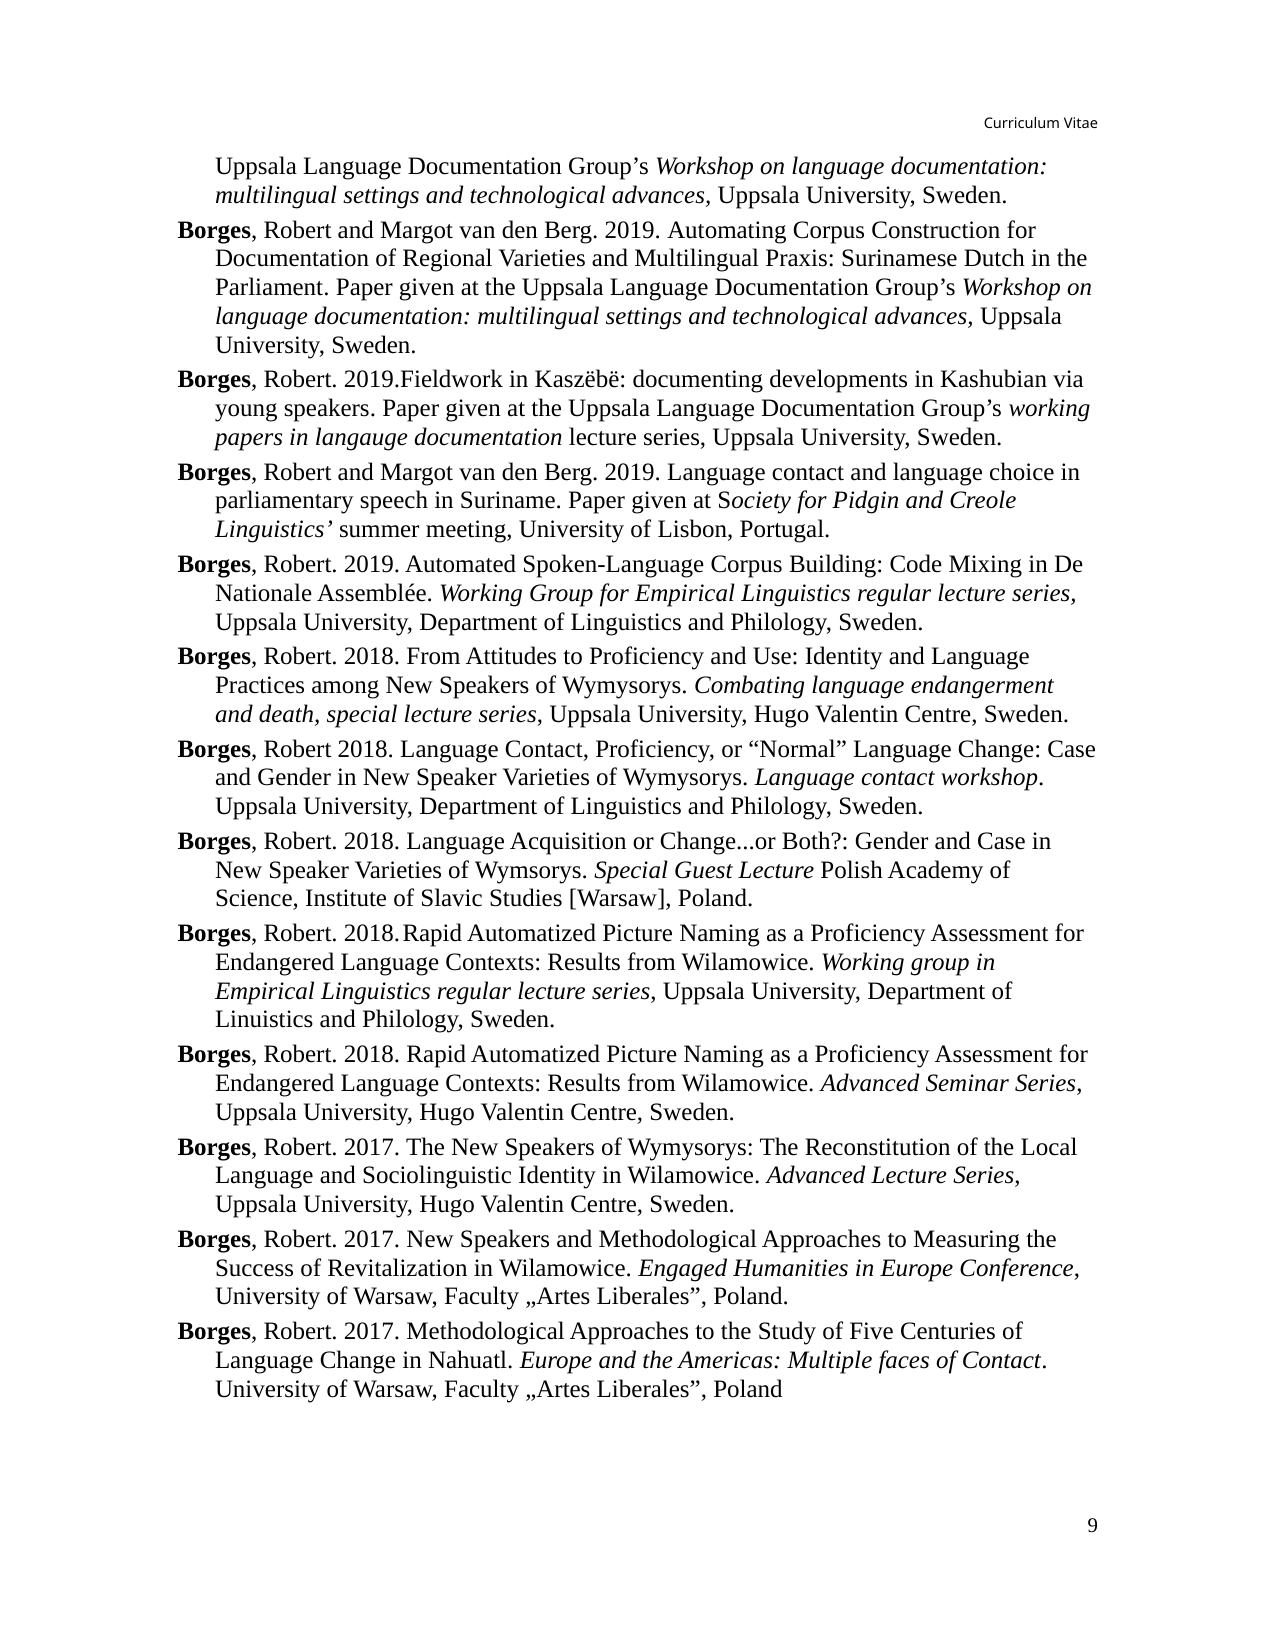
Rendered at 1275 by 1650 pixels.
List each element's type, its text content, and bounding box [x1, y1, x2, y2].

text Borges, Robert and Margot van den Berg. 2019. Automating Corpus Construction for Documentation of Regional Varieties and Multilingual Praxis: Surinamese Dutch in the Parliament. Paper given at the Uppsala Language Documentation Group’s Workshop on language documentation: multilingual settings and technological advances, Uppsala University, Sweden. [177, 215, 1098, 358]
text Borges, Robert. 2018. Rapid Automatized Picture Naming as a Proficiency Assessment for Endangered Language Contexts: Results from Wilamowice. Advanced Seminar Series, Uppsala University, Hugo Valentin Centre, Sweden. [177, 1039, 1098, 1126]
text Borges, Robert. 2019. Automated Spoken-Language Corpus Building: Code Mixing in De Nationale Assemblée. Working Group for Empirical Linguistics regular lecture series, Uppsala University, Department of Linguistics and Philology, Sweden. [177, 549, 1098, 635]
text Borges, Robert. 2017. Methodological Approaches to the Study of Five Centuries of Language Change in Nahuatl. Europe and the Americas: Multiple faces of Contact. University of Warsaw, Faculty „Artes Liberales”, Poland [177, 1316, 1098, 1402]
text Borges, Robert. 2018. From Attitudes to Proficiency and Use: Identity and Language Practices among New Speakers of Wymysorys. Combating language endangerment and death, special lecture series, Uppsala University, Hugo Valentin Centre, Sweden. [177, 641, 1098, 728]
text Borges, Robert. 2019.Fieldwork in Kaszëbë: documenting developments in Kashubian via young speakers. Paper given at the Uppsala Language Documentation Group’s working papers in langauge documentation lecture series, Uppsala University, Sweden. [177, 364, 1098, 451]
text Borges, Robert. 2018. Language Acquisition or Change...or Both?: Gender and Case in New Speaker Varieties of Wymsorys. Special Guest Lecture Polish Academy of Science, Institute of Slavic Studies [Warsaw], Poland. [177, 826, 1098, 912]
text Borges, Robert and Margot van den Berg. 2019. Language contact and language choice in parliamentary speech in Suriname. Paper given at Society for Pidgin and Creole Linguistics’ summer meeting, University of Lisbon, Portugal. [177, 457, 1098, 543]
text Borges, Robert. 2017. New Speakers and Methodological Approaches to Measuring the Success of Revitalization in Wilamowice. Engaged Humanities in Europe Conference, University of Warsaw, Faculty „Artes Liberales”, Poland. [177, 1224, 1098, 1310]
text Borges, Robert. 2018. Rapid Automatized Picture Naming as a Proficiency Assessment for Endangered Language Contexts: Results from Wilamowice. Working group in Empirical Linguistics regular lecture series, Uppsala University, Department of Linuistics and Philology, Sweden. [177, 918, 1098, 1033]
text Borges, Robert 2018. Language Contact, Proficiency, or “Normal” Language Change: Case and Gender in New Speaker Varieties of Wymysorys. Language contact workshop. Uppsala University, Department of Linguistics and Philology, Sweden. [177, 734, 1098, 820]
text Uppsala Language Documentation Group’s Workshop on language documentation: multilingual settings and technological advances, Uppsala University, Sweden. [177, 151, 1098, 209]
text Borges, Robert. 2017. The New Speakers of Wymysorys: The Reconstitution of the Local Language and Sociolinguistic Identity in Wilamowice. Advanced Lecture Series, Uppsala University, Hugo Valentin Centre, Sweden. [177, 1132, 1098, 1218]
